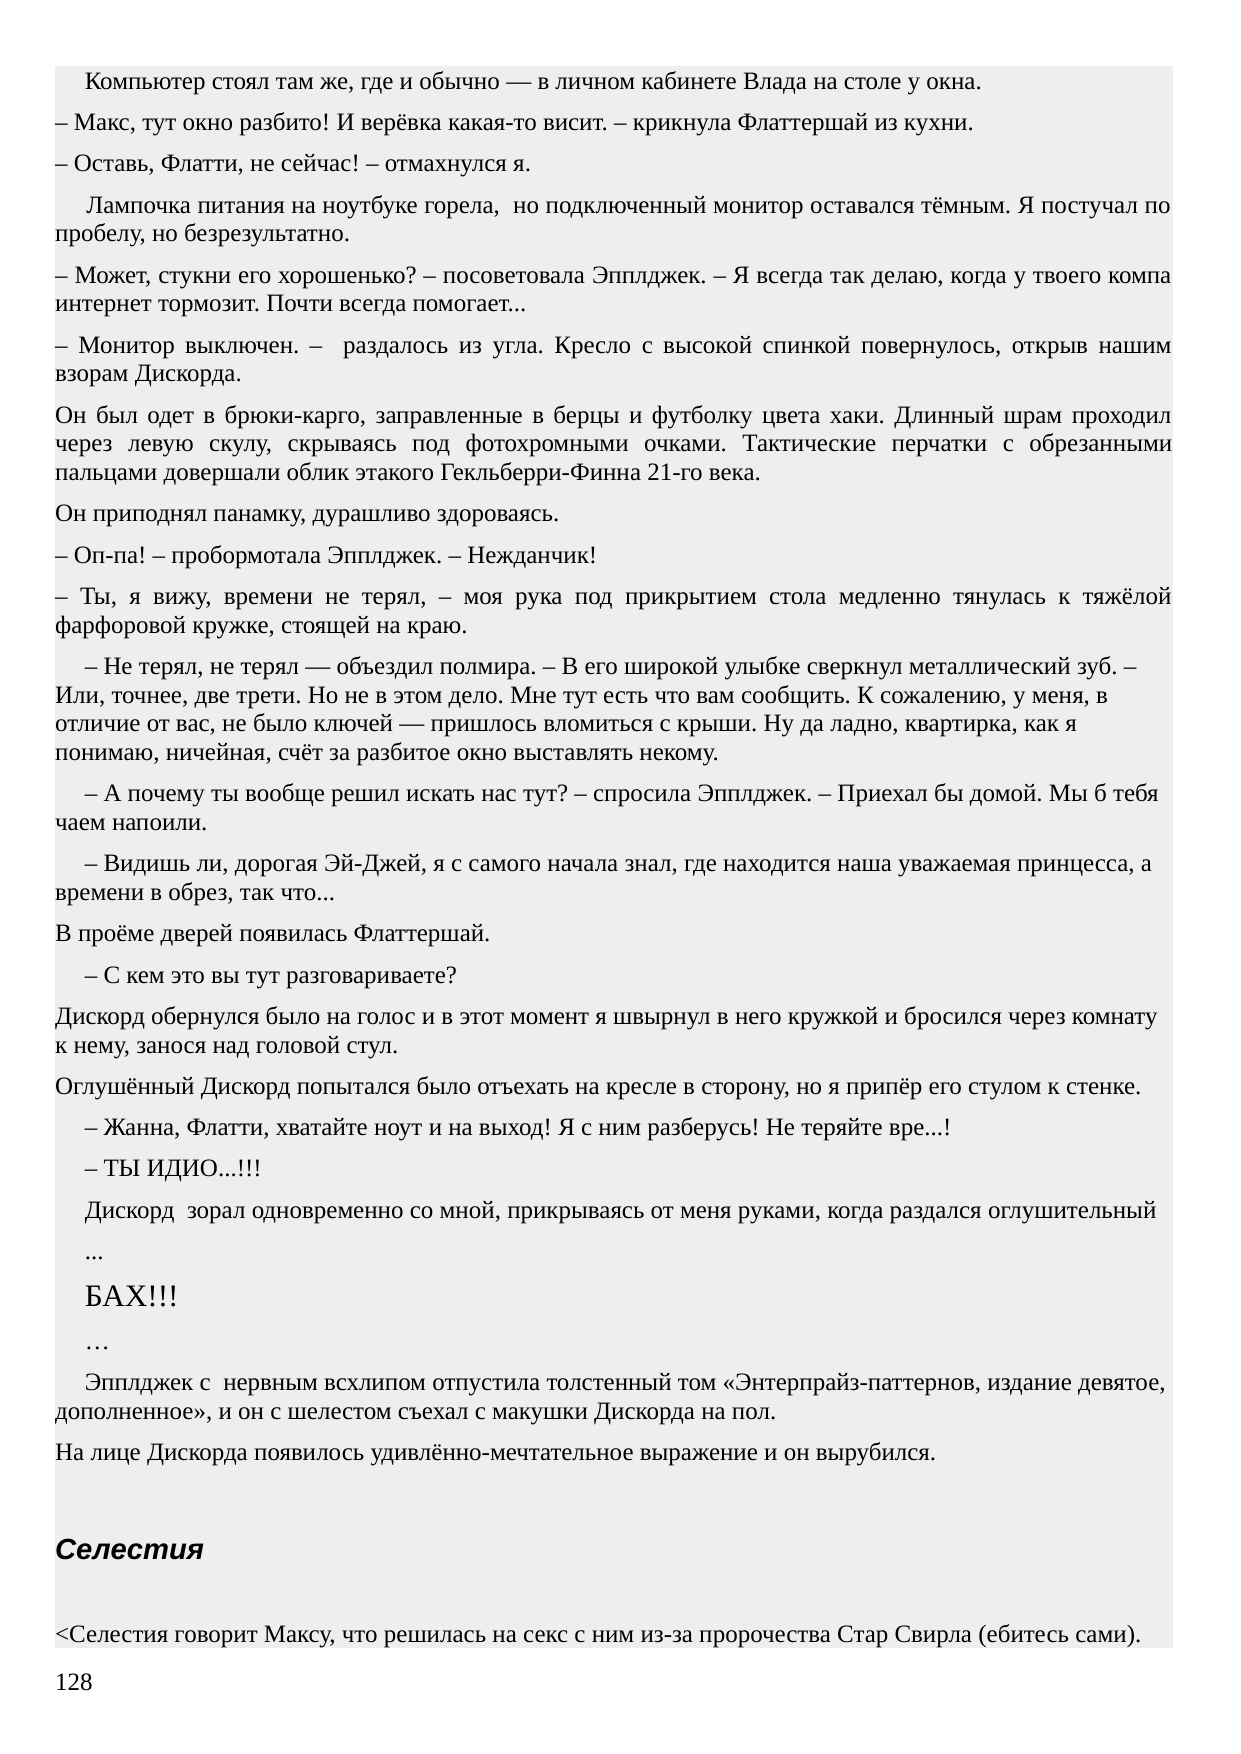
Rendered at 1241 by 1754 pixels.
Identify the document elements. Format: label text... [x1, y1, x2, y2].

text – Не терял, не терял — объездил полмира. – В его широкой улыбке сверкнул металлический зуб. – Или, точнее, две трети. Но не в этом дело. Мне тут есть что вам сообщить. К сожалению, у меня, в отличие от вас, не было ключей — пришлось вломиться с крыши. Ну да ладно, квартирка, как я понимаю, ничейная, счёт за разбитое окно выставлять некому. [55, 651, 1173, 766]
text – Видишь ли, дорогая Эй-Джей, я с самого начала знал, где находится наша уважаемая принцесса, а времени в обрез, так что... [55, 848, 1173, 906]
text Дискорд зорал одновременно со мной, прикрываясь от меня руками, когда раздался оглушительный [55, 1195, 1173, 1223]
text Оглушённый Дискорд попытался было отъехать на кресле в сторону, но я припёр его стулом к стенке. [55, 1071, 1173, 1100]
text БАХ!!! [55, 1277, 1173, 1313]
text Лампочка питания на ноутбуке горела, но подключенный монитор оставался тёмным. Я постучал по пробелу, но безрезультатно. [55, 190, 1173, 247]
text Компьютер стоял там же, где и обычно — в личном кабинете Влада на столе у окна. [55, 66, 1173, 95]
list Дискорд обернулся было на голос и в этот момент я швырнул в него кружкой и бросился через комнату к нему, занося над головой стул. [55, 1001, 1173, 1058]
text Эпплджек с нервным всхлипом отпустила толстенный том «Энтерпрайз-паттернов, издание девятое, дополненное», и он с шелестом съехал с макушки Дискорда на пол. [55, 1367, 1173, 1424]
text – Жанна, Флатти, хватайте ноут и на выход! Я с ним разберусь! Не теряйте вре...! [55, 1112, 1173, 1141]
text Он был одет в брюки-карго, заправленные в берцы и футболку цвета хаки. Длинный шрам проходил через левую скулу, скрываясь под фотохромными очками. Тактические перчатки с обрезанными пальцами довершали облик этакого Гекльберри-Финна 21-го века. [55, 400, 1173, 486]
text … [55, 1326, 1173, 1354]
text <Селестия говорит Максу, что решилась на секс с ним из-за пророчества Стар Свирла (ебитесь сами). [55, 1619, 1173, 1648]
text – А почему ты вообще решил искать нас тут? – спросила Эпплджек. – Приехал бы домой. Мы б тебя чаем напоили. [55, 778, 1173, 836]
text – Макс, тут окно разбито! И верёвка какая-то висит. – крикнула Флаттершай из кухни. [55, 107, 1173, 136]
text – Может, стукни его хорошенько? – посоветовала Эпплджек. – Я всегда так делаю, когда у твоего компа интернет тормозит. Почти всегда помогает... [55, 260, 1173, 317]
subtitle Селестия [55, 1532, 1173, 1566]
text – ТЫ ИДИО...!!! [55, 1153, 1173, 1182]
text – Монитор выключен. – раздалось из угла. Кресло с высокой спинкой повернулось, открыв нашим взорам Дискорда. [55, 330, 1173, 387]
text – Ты, я вижу, времени не терял, – моя рука под прикрытием стола медленно тянулась к тяжёлой фарфоровой кружке, стоящей на краю. [55, 581, 1173, 638]
text – Оставь, Флатти, не сейчас! – отмахнулся я. [55, 148, 1173, 177]
text – Оп-па! – пробормотала Эпплджек. – Нежданчик! [55, 540, 1173, 568]
text ... [55, 1236, 1173, 1265]
text На лице Дискорда появилось удивлённо-мечтательное выражение и он вырубился. [55, 1437, 1173, 1466]
text В проёме дверей появилась Флаттершай. [55, 918, 1173, 947]
text Он приподнял панамку, дурашливо здороваясь. [55, 498, 1173, 527]
text – С кем это вы тут разговариваете? [55, 960, 1173, 988]
